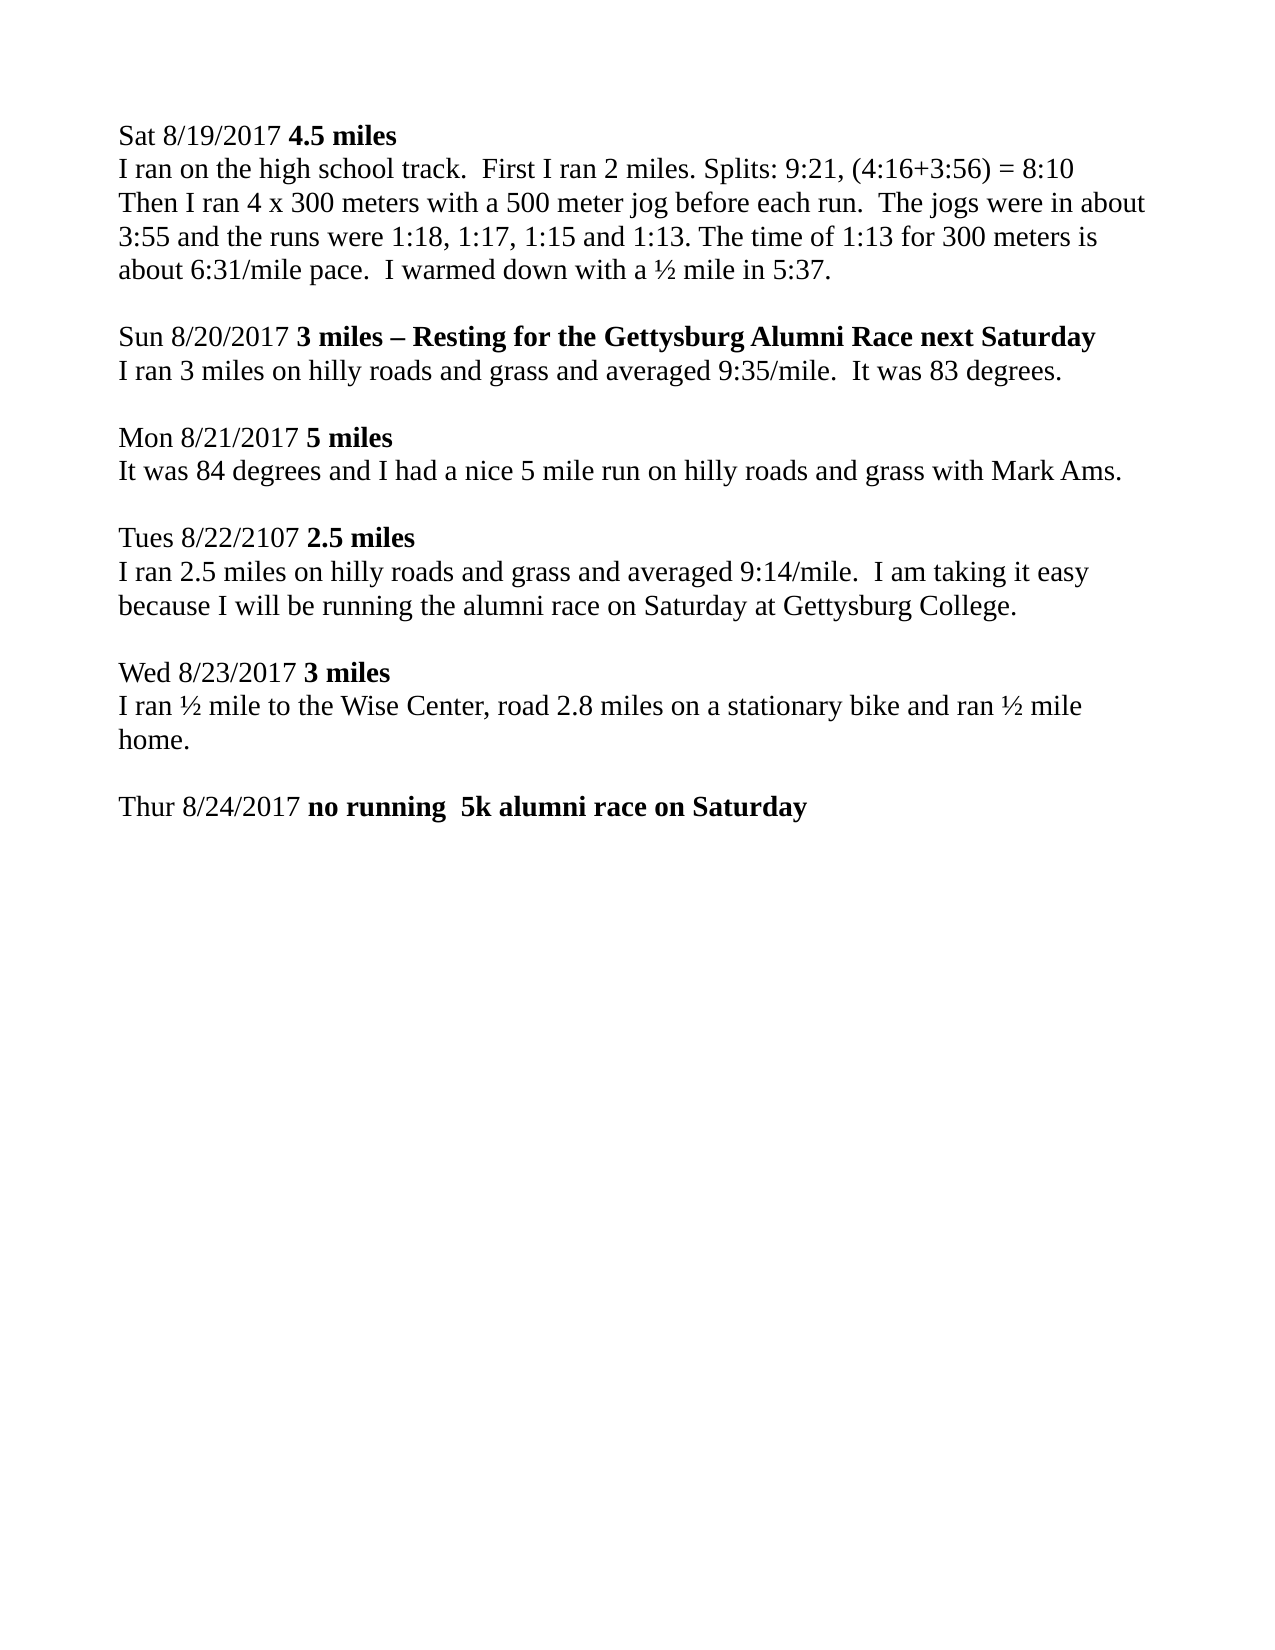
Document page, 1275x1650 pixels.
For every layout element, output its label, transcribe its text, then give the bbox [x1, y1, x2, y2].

text Mon 8/21/2017 5 miles [118, 420, 1161, 453]
text Sat 8/19/2017 4.5 miles [118, 118, 1161, 152]
text Tues 8/22/2107 2.5 miles [118, 521, 1161, 554]
text I ran on the high school track. First I ran 2 miles. Splits: 9:21, (4:16+3:56) = 8:10 [118, 152, 1161, 185]
text It was 84 degrees and I had a nice 5 mile run on hilly roads and grass with Mark Ams. [118, 453, 1161, 487]
text Wed 8/23/2017 3 miles [118, 655, 1161, 688]
text I ran ½ mile to the Wise Center, road 2.8 miles on a stationary bike and ran ½ mile home. [118, 688, 1161, 755]
text I ran 3 miles on hilly roads and grass and averaged 9:35/mile. It was 83 degrees. [118, 353, 1161, 386]
text I ran 2.5 miles on hilly roads and grass and averaged 9:14/mile. I am taking it easy because I will be running the alumni race on Saturday at Gettysburg College. [118, 554, 1161, 621]
text Sun 8/20/2017 3 miles – Resting for the Gettysburg Alumni Race next Saturday [118, 319, 1161, 353]
text Thur 8/24/2017 no running 5k alumni race on Saturday [118, 789, 1161, 822]
text Then I ran 4 x 300 meters with a 500 meter jog before each run. The jogs were in about 3:55 and the runs were 1:18, 1:17, 1:15 and 1:13. The time of 1:13 for 300 meters is about 6:31/mile pace. I warmed down with a ½ mile in 5:37. [118, 185, 1161, 286]
